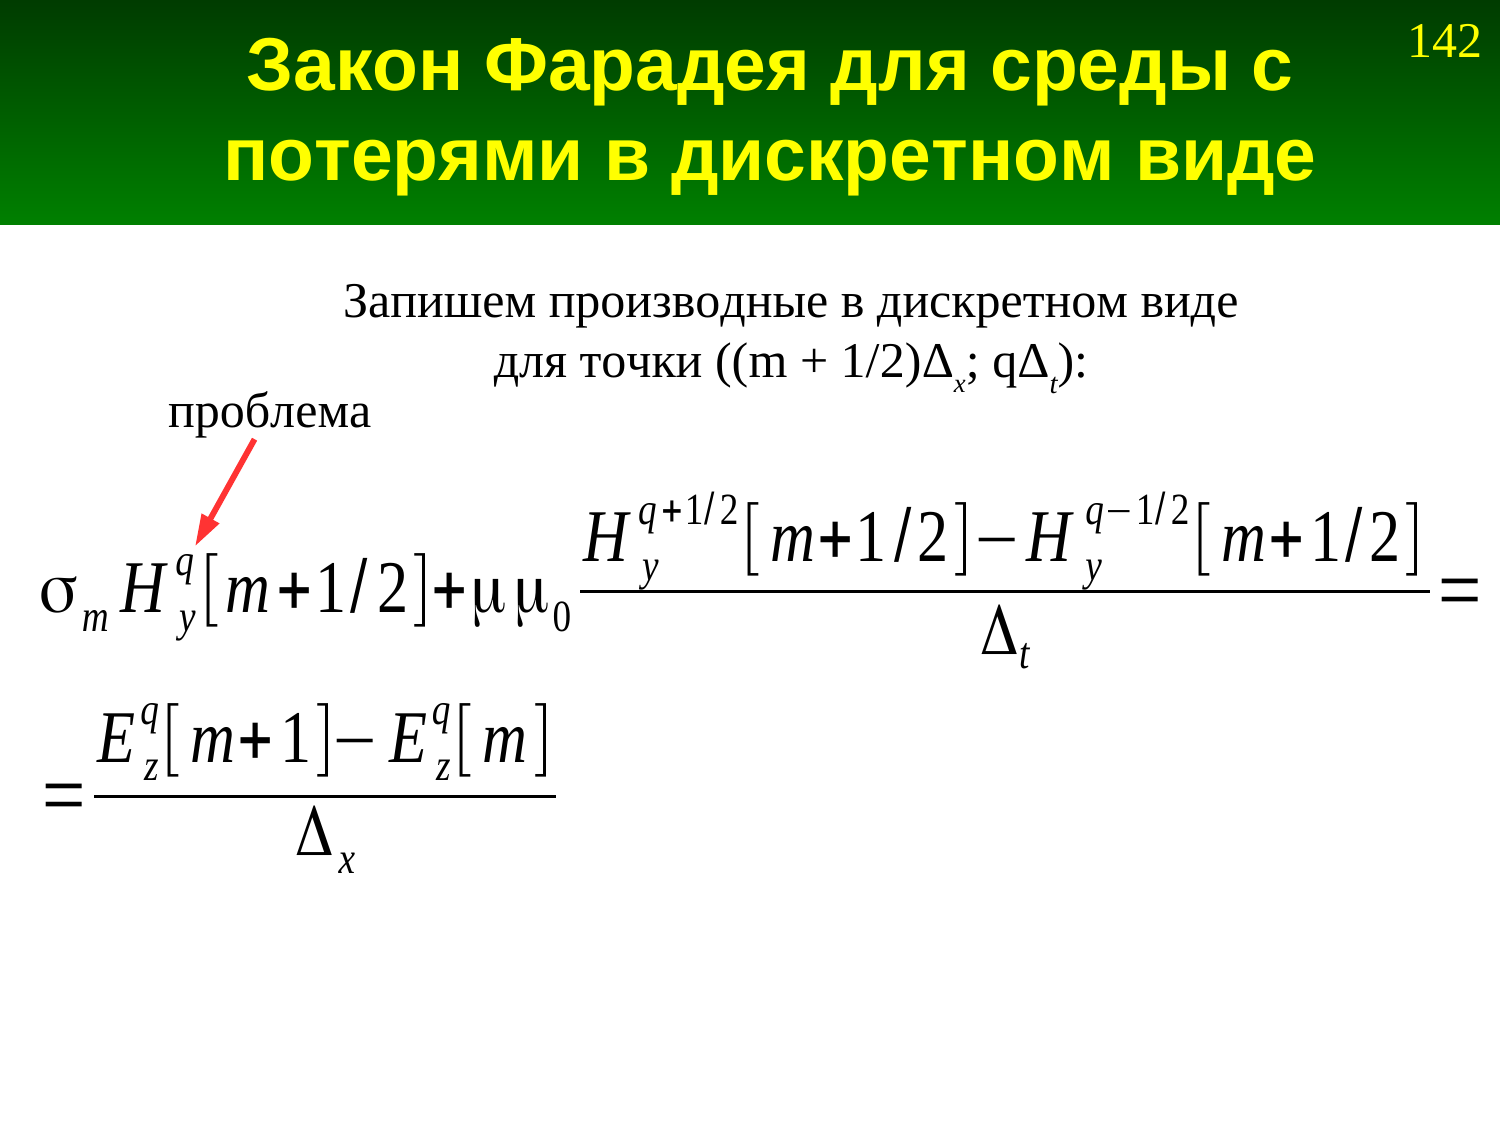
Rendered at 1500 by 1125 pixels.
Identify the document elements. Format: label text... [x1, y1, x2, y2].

chart [23, 482, 1500, 882]
text_box Запишем производные в дискретном виде для точки ((m + 1/2)Δx; qΔt): [328, 259, 1268, 407]
title Закон Фарадея для среды с потерями в дискретном виде [100, 7, 1441, 204]
text_box проблема [153, 370, 387, 446]
